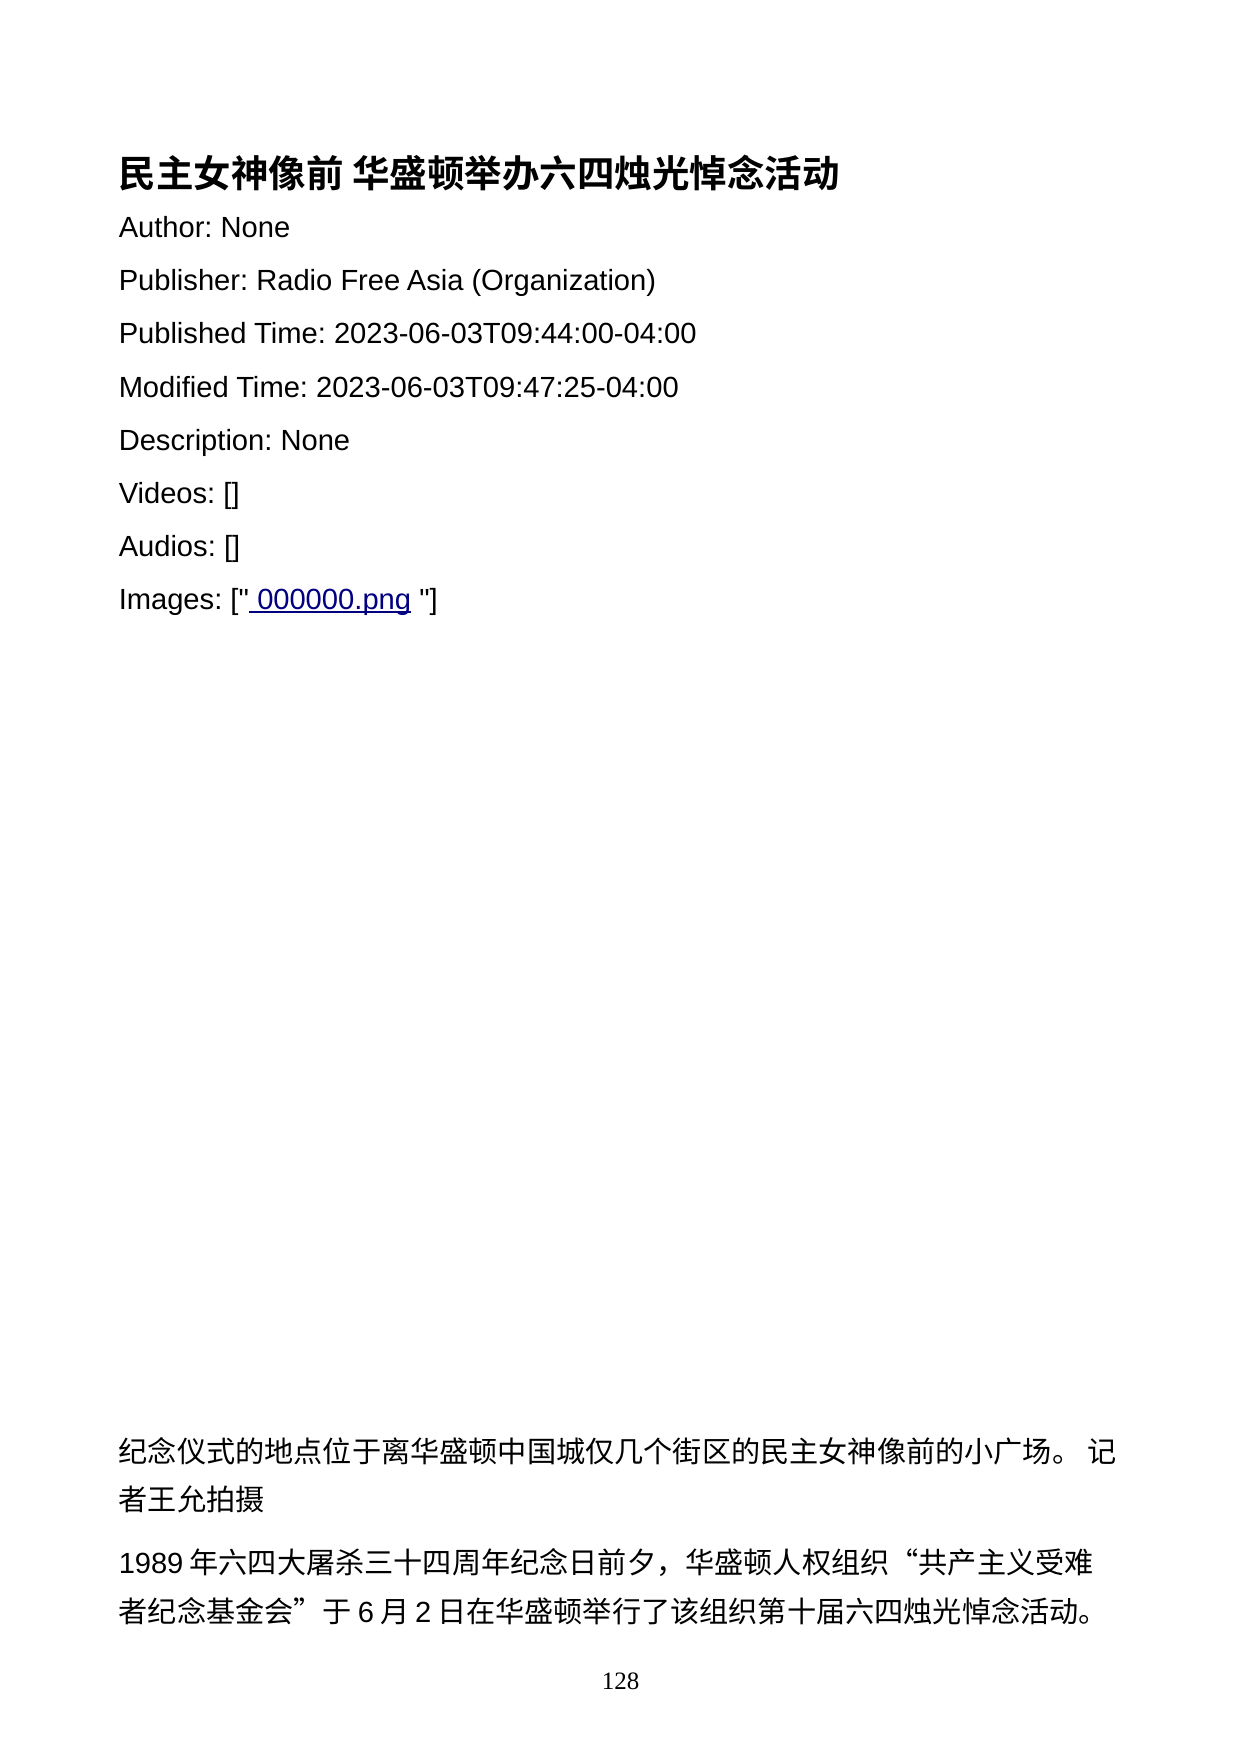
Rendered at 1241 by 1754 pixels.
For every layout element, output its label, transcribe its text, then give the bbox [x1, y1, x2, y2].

text 1989年六四大屠杀三十四周年纪念日前夕，华盛顿人权组织“共产主义受难者纪念基金会”于6月2日在华盛顿举行了该组织第十届六四烛光悼念活动。 [118, 1540, 1122, 1631]
text 纪念仪式的地点位于离华盛顿中国城仅几个街区的民主女神像前的小广场。 记者王允拍摄 [118, 635, 1122, 1519]
text Modified Time: 2023-06-03T09:47:25-04:00 [118, 370, 1122, 403]
text Images: [" 000000.png "] [118, 582, 1122, 616]
text Audios: [] [118, 529, 1122, 563]
text Published Time: 2023-06-03T09:44:00-04:00 [118, 317, 1122, 350]
text Author: None [118, 210, 1122, 244]
subtitle 民主女神像前 华盛顿举办六四烛光悼念活动 [118, 143, 1122, 198]
text Publisher: Radio Free Asia (Organization) [118, 263, 1122, 297]
text Videos: [] [118, 476, 1122, 509]
text Description: None [118, 423, 1122, 456]
